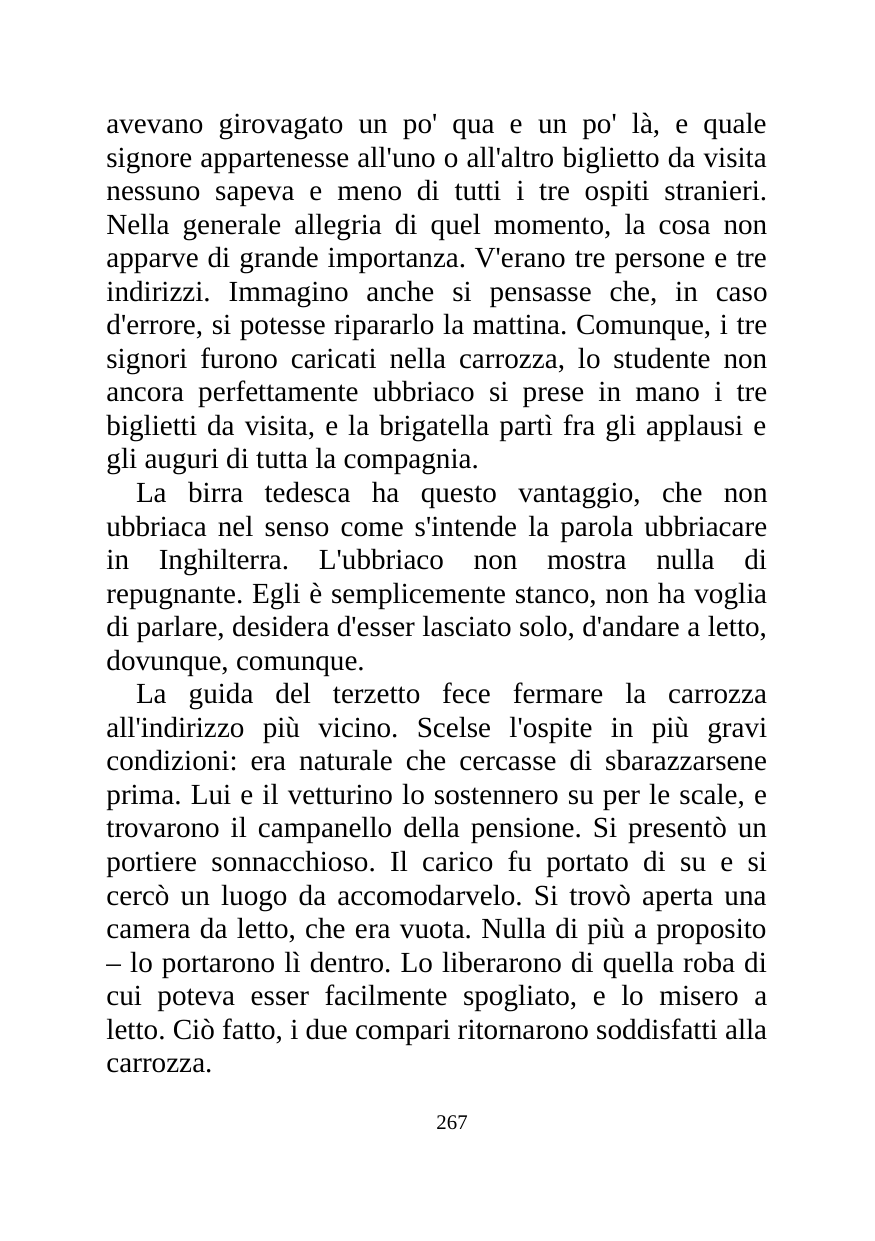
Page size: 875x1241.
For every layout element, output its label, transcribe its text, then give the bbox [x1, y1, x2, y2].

text avevano girovagato un po' qua e un po' là, e quale signore appartenesse all'uno o all'altro biglietto da visita nessuno sapeva e meno di tutti i tre ospiti stranieri. Nella generale allegria di quel momento, la cosa non apparve di grande importanza. V'erano tre persone e tre indirizzi. Immagino anche si pensasse che, in caso d'errore, si potesse ripararlo la mattina. Comunque, i tre signori furono caricati nella carrozza, lo studente non ancora perfettamente ubbriaco si prese in mano i tre biglietti da visita, e la brigatella partì fra gli applausi e gli auguri di tutta la compagnia. [106, 106, 768, 475]
text La guida del terzetto fece fermare la carrozza all'indirizzo più vicino. Scelse l'ospite in più gravi condizioni: era naturale che cercasse di sbarazzarsene prima. Lui e il vetturino lo sostennero su per le scale, e trovarono il campanello della pensione. Si presentò un portiere sonnacchioso. Il carico fu portato di su e si cercò un luogo da accomodarvelo. Si trovò aperta una camera da letto, che era vuota. Nulla di più a proposito – lo portarono lì dentro. Lo liberarono di quella roba di cui poteva esser facilmente spogliato, e lo misero a letto. Ciò fatto, i due compari ritornarono soddisfatti alla carrozza. [106, 676, 768, 1079]
text La birra tedesca ha questo vantaggio, che non ubbriaca nel senso come s'intende la parola ubbriacare in Inghilterra. L'ubbriaco non mostra nulla di repugnante. Egli è semplicemente stanco, non ha voglia di parlare, desidera d'esser lasciato solo, d'andare a letto, dovunque, comunque. [106, 475, 768, 676]
